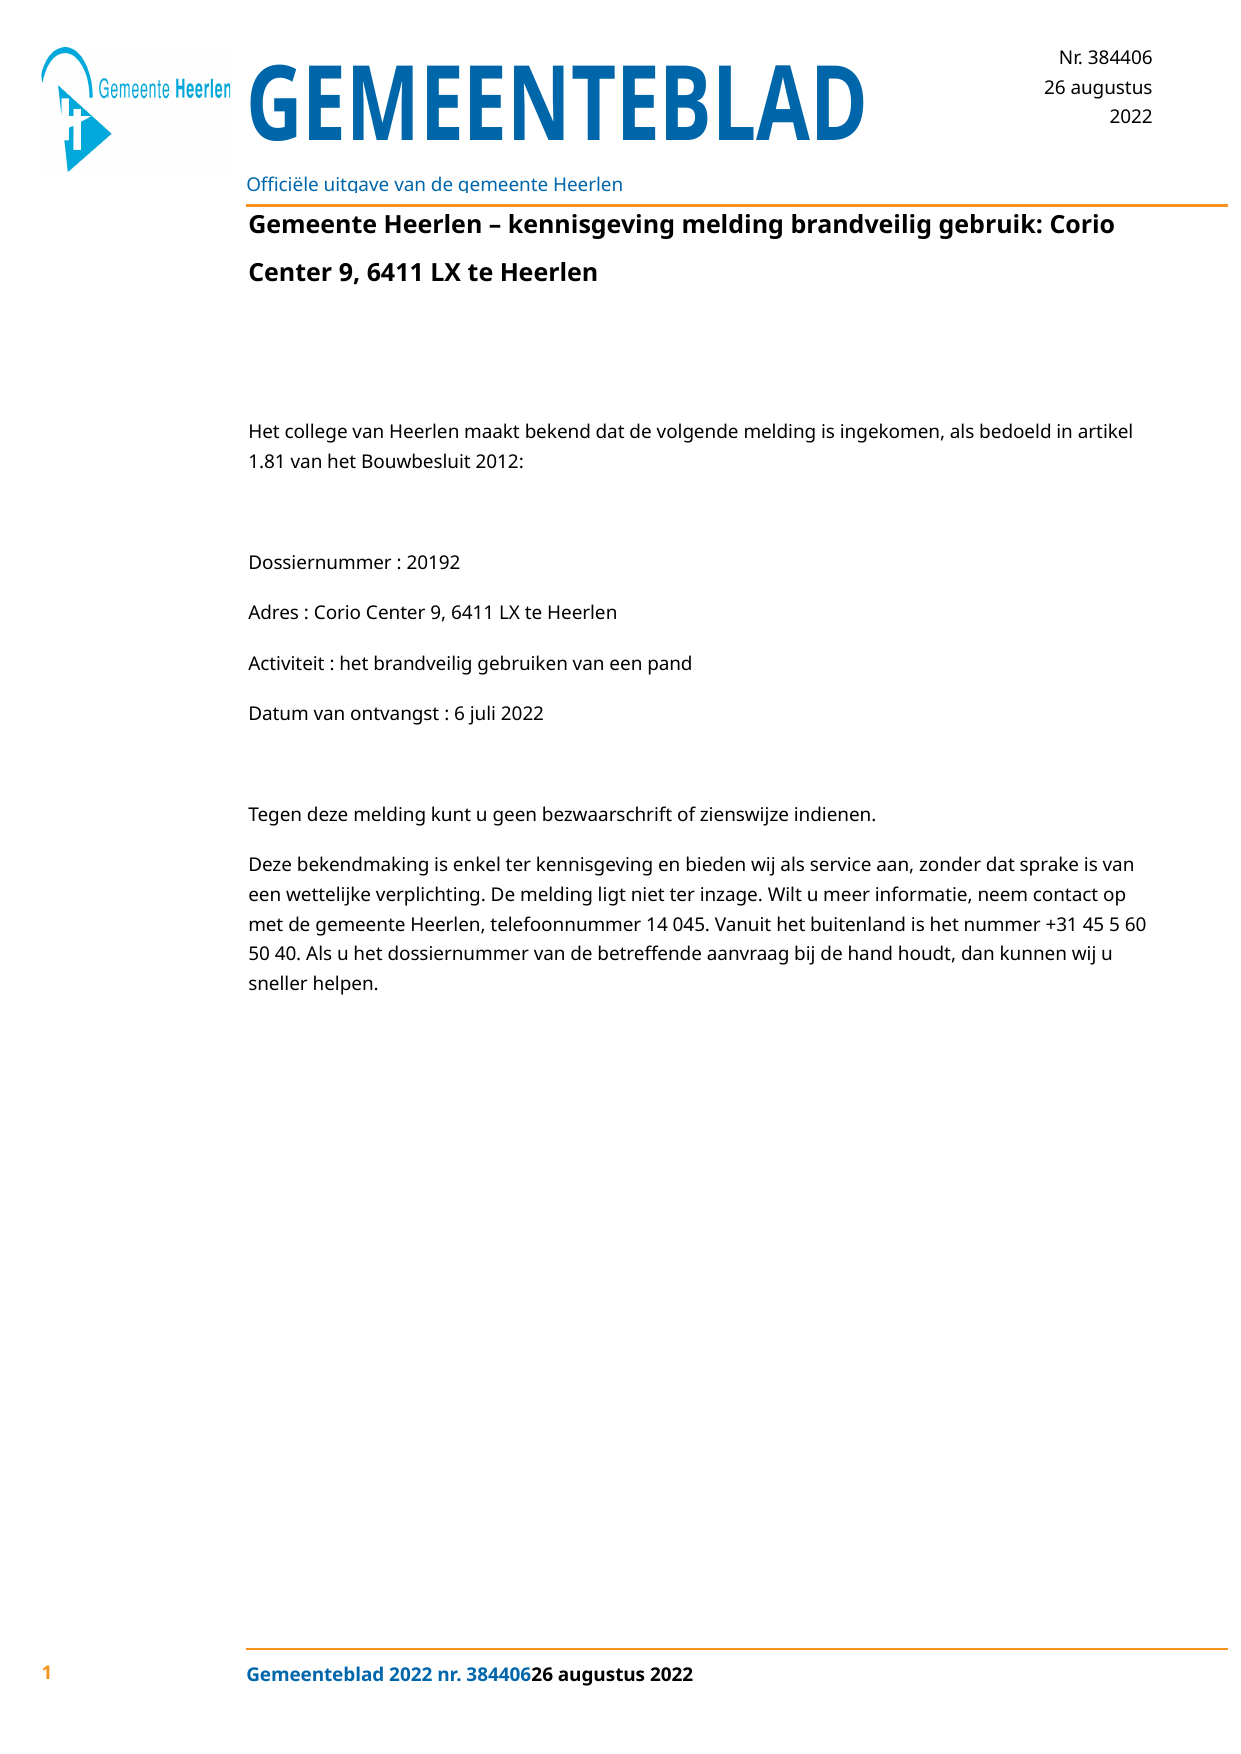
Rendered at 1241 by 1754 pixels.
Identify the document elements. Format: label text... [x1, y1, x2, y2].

text Datum van ontvangst : 6 juli 2022 [248, 700, 1152, 726]
text Activiteit : het brandveilig gebruiken van een pand [248, 650, 1152, 676]
text Tegen deze melding kunt u geen bezwaarschrift of zienswijze indienen. [248, 801, 1152, 827]
text Het college van Heerlen maakt bekend dat de volgende melding is ingekomen, als bedoeld in artikel 1.81 van het Bouwbesluit 2012: [248, 419, 1152, 474]
text Adres : Corio Center 9, 6411 LX te Heerlen [248, 599, 1152, 625]
text Gemeente Heerlen – kennisgeving melding brandveilig gebruik: Corio Center 9, 6411 LX te Heerlen [248, 207, 1152, 288]
picture [41, 47, 59, 70]
picture [41, 47, 231, 172]
text Dossiernummer : 20192 [248, 549, 1152, 575]
text Deze bekendmaking is enkel ter kennisgeving en bieden wij als service aan, zonder dat sprake is van een wettelijke verplichting. De melding ligt niet ter inzage. Wilt u meer informatie, neem contact op met de gemeente Heerlen, telefoonnummer 14 045. Vanuit het buitenland is het nummer +31 45 5 60 50 40. Als u het dossiernummer van de betreffende aanvraag bij de hand houdt, dan kunnen wij u sneller helpen. [248, 852, 1152, 996]
